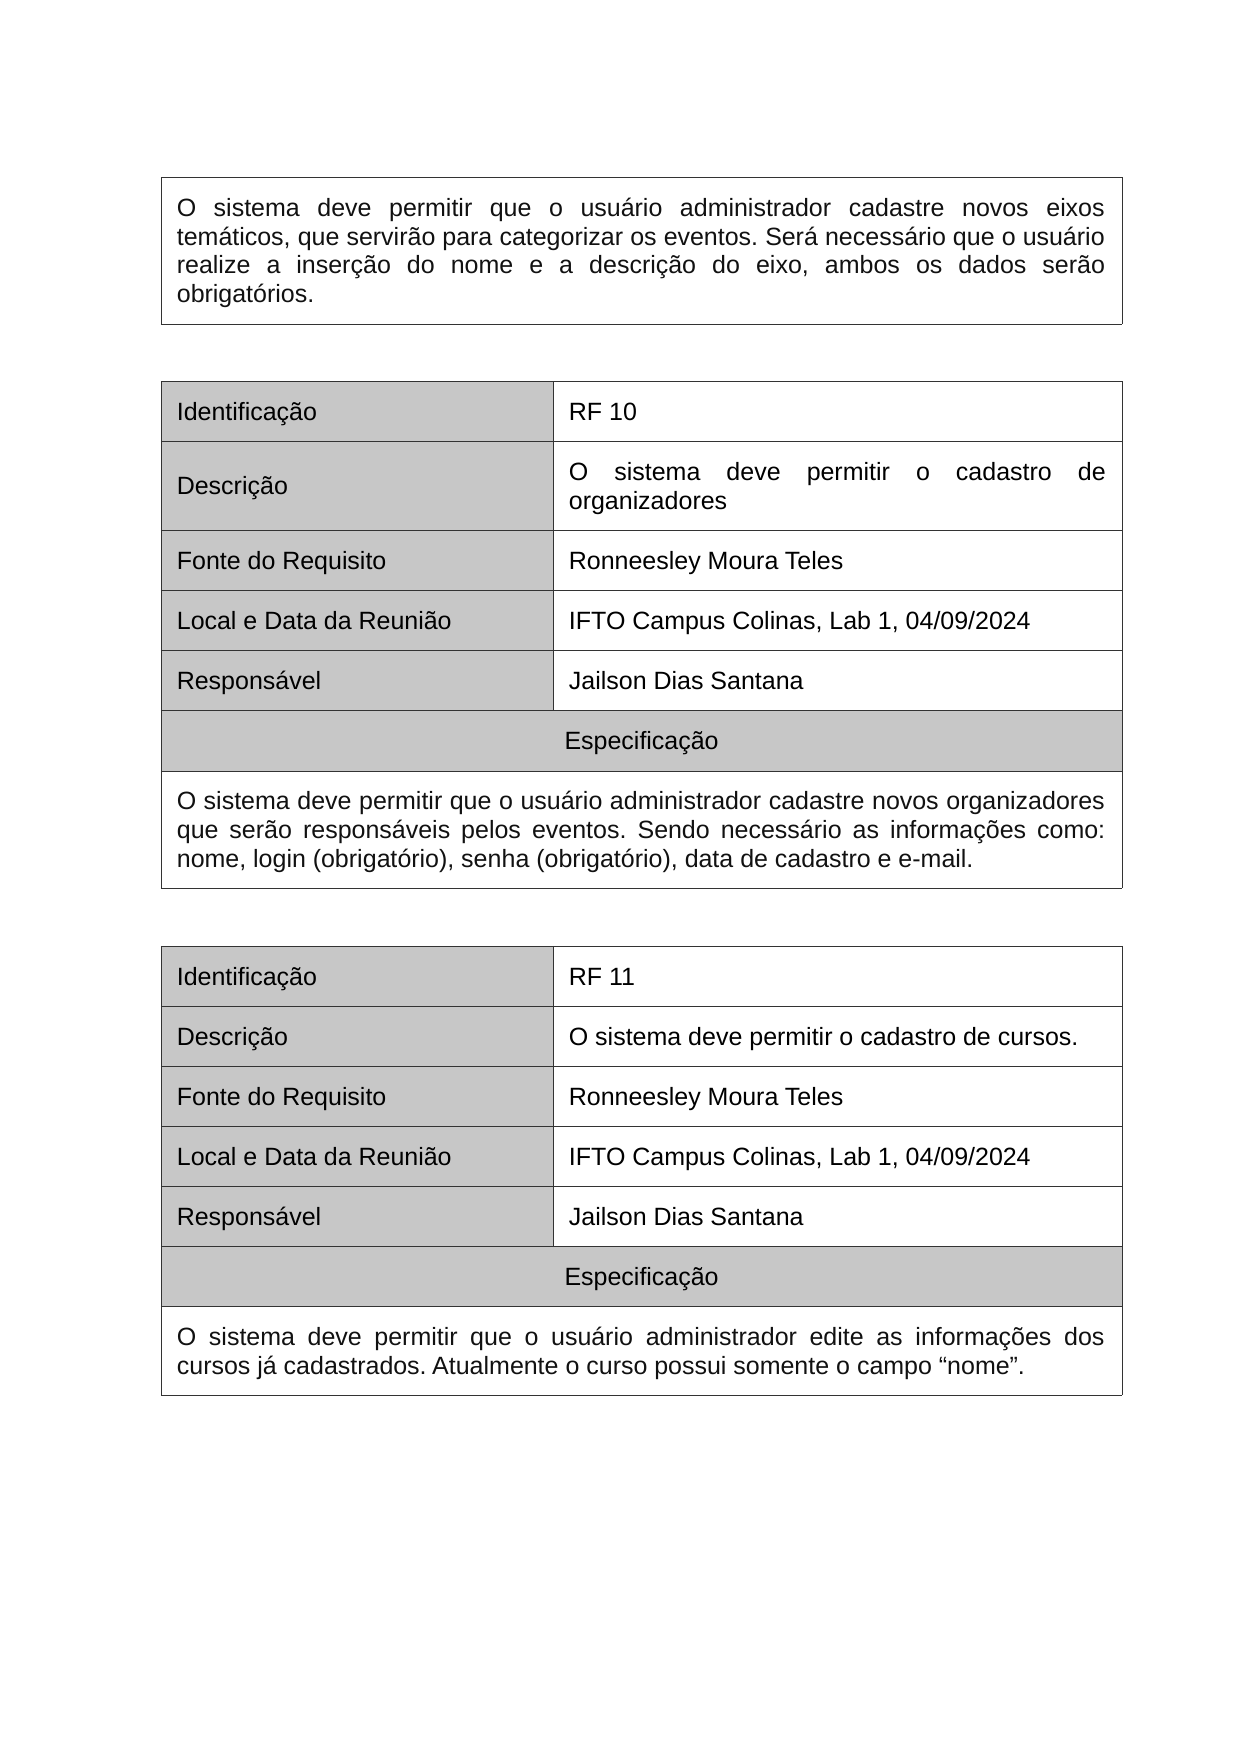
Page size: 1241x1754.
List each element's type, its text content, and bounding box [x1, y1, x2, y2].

table_cell Fonte do Requisito [162, 1067, 553, 1126]
table_cell O sistema deve permitir que o usuário administrador cadastre novos organizadores que serão responsáveis pelos eventos. Sendo necessário as informações como: nome, login (obrigatório), senha (obrigatório), data de cadastro e e-mail. [162, 772, 1122, 888]
table_cell O sistema deve permitir que o usuário administrador cadastre novos eixos temáticos, que servirão para categorizar os eventos. Será necessário que o usuário realize a inserção do nome e a descrição do eixo, ambos os dados serão obrigatórios. [162, 178, 1122, 323]
table_cell Local e Data da Reunião [162, 591, 553, 650]
table_cell Especificação [162, 711, 1122, 771]
table_cell IFTO Campus Colinas, Lab 1, 04/09/2024 [554, 591, 1122, 650]
table_cell Local e Data da Reunião [162, 1127, 553, 1186]
table_cell Ronneesley Moura Teles [554, 531, 1122, 590]
table_cell Responsável [162, 651, 553, 710]
table_header Identificação [162, 382, 553, 441]
table_cell Jailson Dias Santana [554, 651, 1122, 710]
table_cell Responsável [162, 1187, 553, 1246]
table_cell Jailson Dias Santana [554, 1187, 1122, 1246]
table_header RF 10 [554, 382, 1122, 441]
table_header Identificação [162, 947, 553, 1006]
table_cell Descrição [162, 442, 553, 530]
table_cell O sistema deve permitir o cadastro de cursos. [554, 1007, 1122, 1066]
table_cell Fonte do Requisito [162, 531, 553, 590]
table_header RF 11 [554, 947, 1122, 1006]
table_cell IFTO Campus Colinas, Lab 1, 04/09/2024 [554, 1127, 1122, 1186]
table_cell Especificação [162, 1247, 1122, 1306]
table_cell O sistema deve permitir o cadastro de organizadores [554, 442, 1122, 530]
table_cell O sistema deve permitir que o usuário administrador edite as informações dos cursos já cadastrados. Atualmente o curso possui somente o campo “nome”. [162, 1307, 1122, 1395]
table_cell Descrição [162, 1007, 553, 1066]
table_cell Ronneesley Moura Teles [554, 1067, 1122, 1126]
